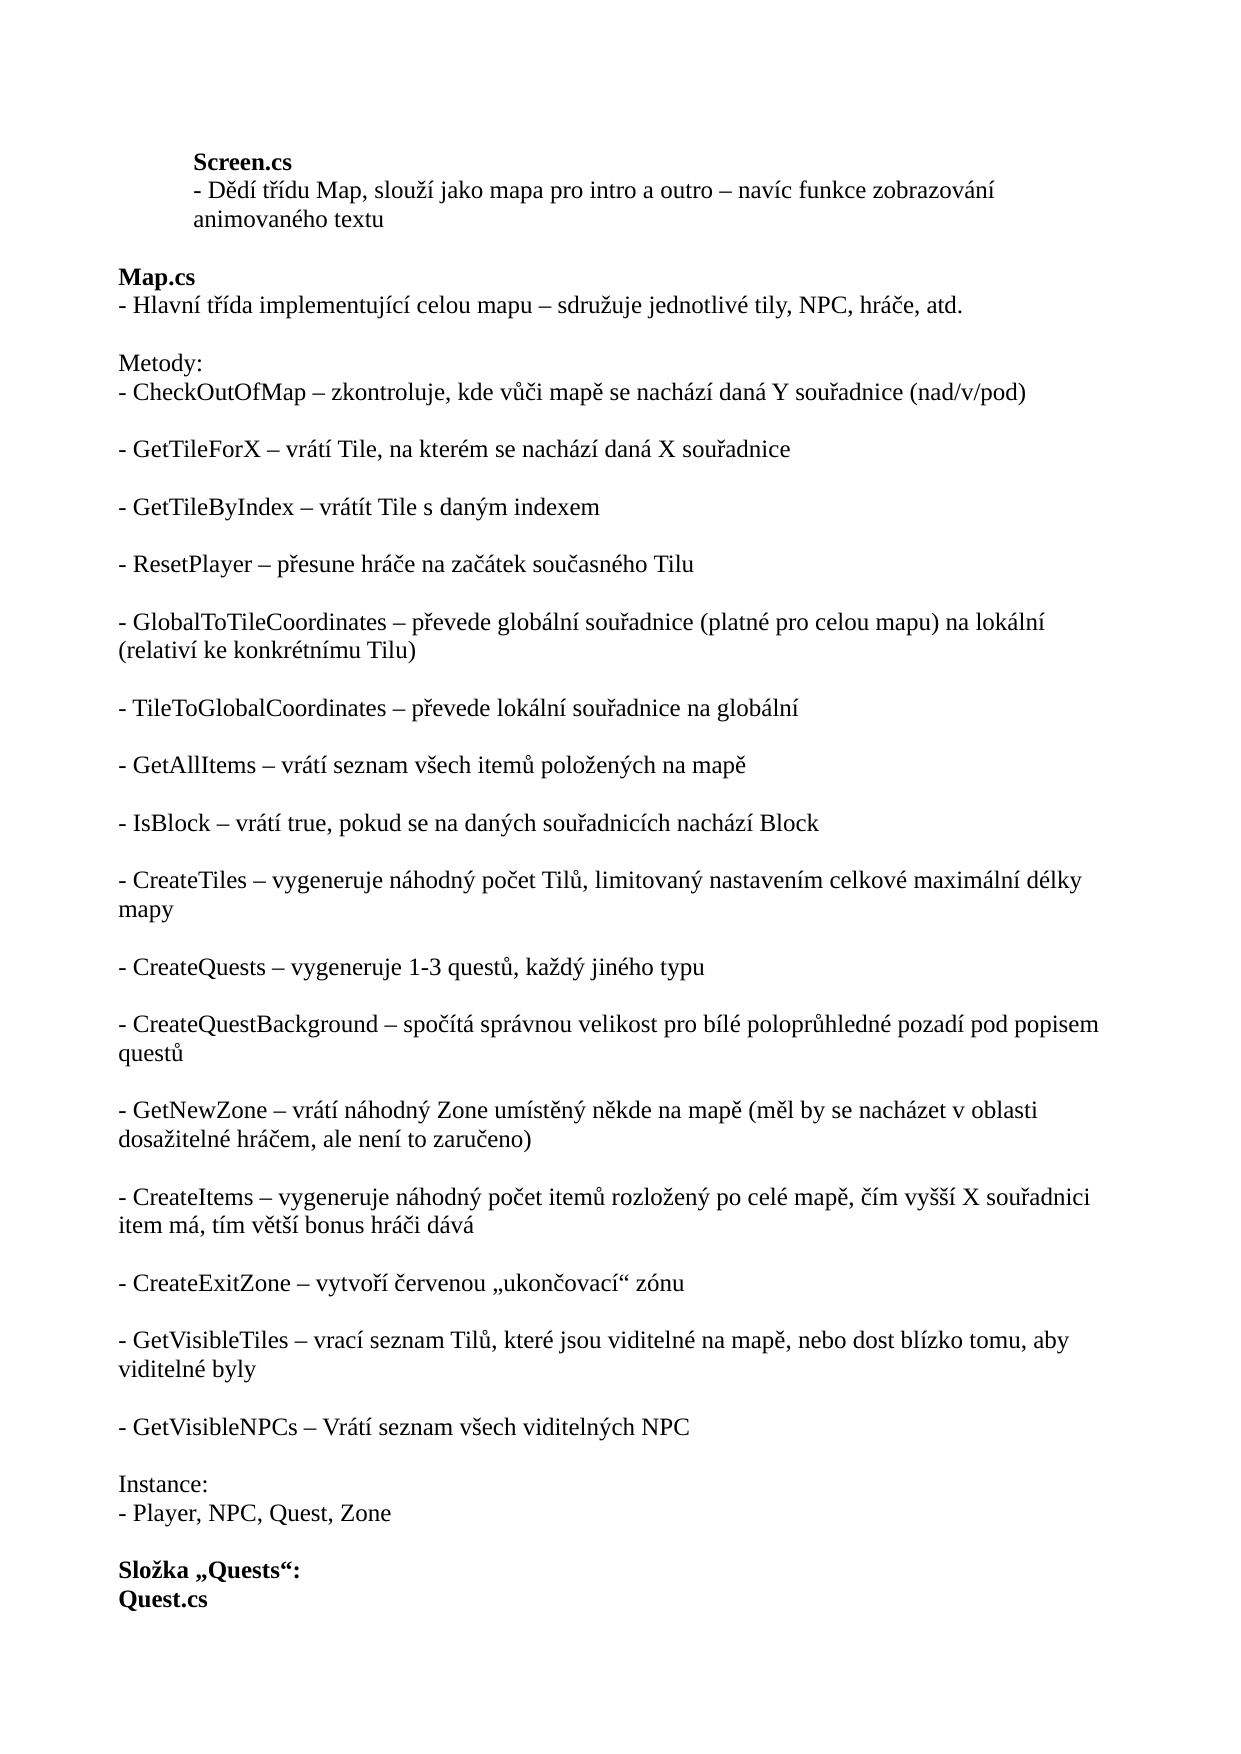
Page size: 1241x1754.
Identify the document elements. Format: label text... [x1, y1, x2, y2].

text - TileToGlobalCoordinates – převede lokální souřadnice na globální [118, 693, 1122, 722]
text Instance: [118, 1469, 1122, 1498]
text Map.cs [118, 262, 1122, 291]
text - CreateExitZone – vytvoří červenou „ukončovací“ zónu [118, 1268, 1122, 1297]
text - GetTileByIndex – vrátít Tile s daným indexem [118, 492, 1122, 521]
text - GetAllItems – vrátí seznam všech itemů položených na mapě [118, 751, 1122, 779]
text - CreateTiles – vygeneruje náhodný počet Tilů, limitovaný nastavením celkové maximální délky mapy [118, 866, 1122, 923]
text - Dědí třídu Map, slouží jako mapa pro intro a outro – navíc funkce zobrazování animovaného textu [118, 176, 1122, 233]
text - GetVisibleNPCs – Vrátí seznam všech viditelných NPC [118, 1412, 1122, 1441]
text - GetVisibleTiles – vrací seznam Tilů, které jsou viditelné na mapě, nebo dost blízko tomu, aby viditelné byly [118, 1326, 1122, 1383]
text - Hlavní třída implementující celou mapu – sdružuje jednotlivé tily, NPC, hráče, atd. [118, 291, 1122, 319]
text Složka „Quests“: [118, 1556, 1122, 1584]
text - ResetPlayer – přesune hráče na začátek současného Tilu [118, 549, 1122, 578]
text - Player, NPC, Quest, Zone [118, 1498, 1122, 1527]
text - CheckOutOfMap – zkontroluje, kde vůči mapě se nachází daná Y souřadnice (nad/v/pod) [118, 377, 1122, 406]
text - GlobalToTileCoordinates – převede globální souřadnice (platné pro celou mapu) na lokální (relativí ke konkrétnímu Tilu) [118, 607, 1122, 664]
text - IsBlock – vrátí true, pokud se na daných souřadnicích nachází Block [118, 808, 1122, 837]
text Screen.cs [118, 147, 1122, 176]
text - CreateItems – vygeneruje náhodný počet itemů rozložený po celé mapě, čím vyšší X souřadnici item má, tím větší bonus hráči dává [118, 1182, 1122, 1239]
text - CreateQuests – vygeneruje 1-3 questů, každý jiného typu [118, 952, 1122, 981]
text - CreateQuestBackground – spočítá správnou velikost pro bílé poloprůhledné pozadí pod popisem questů [118, 1009, 1122, 1067]
text - GetTileForX – vrátí Tile, na kterém se nachází daná X souřadnice [118, 434, 1122, 463]
text Metody: [118, 348, 1122, 377]
text - GetNewZone – vrátí náhodný Zone umístěný někde na mapě (měl by se nacházet v oblasti dosažitelné hráčem, ale není to zaručeno) [118, 1096, 1122, 1153]
text Quest.cs [118, 1584, 1122, 1613]
